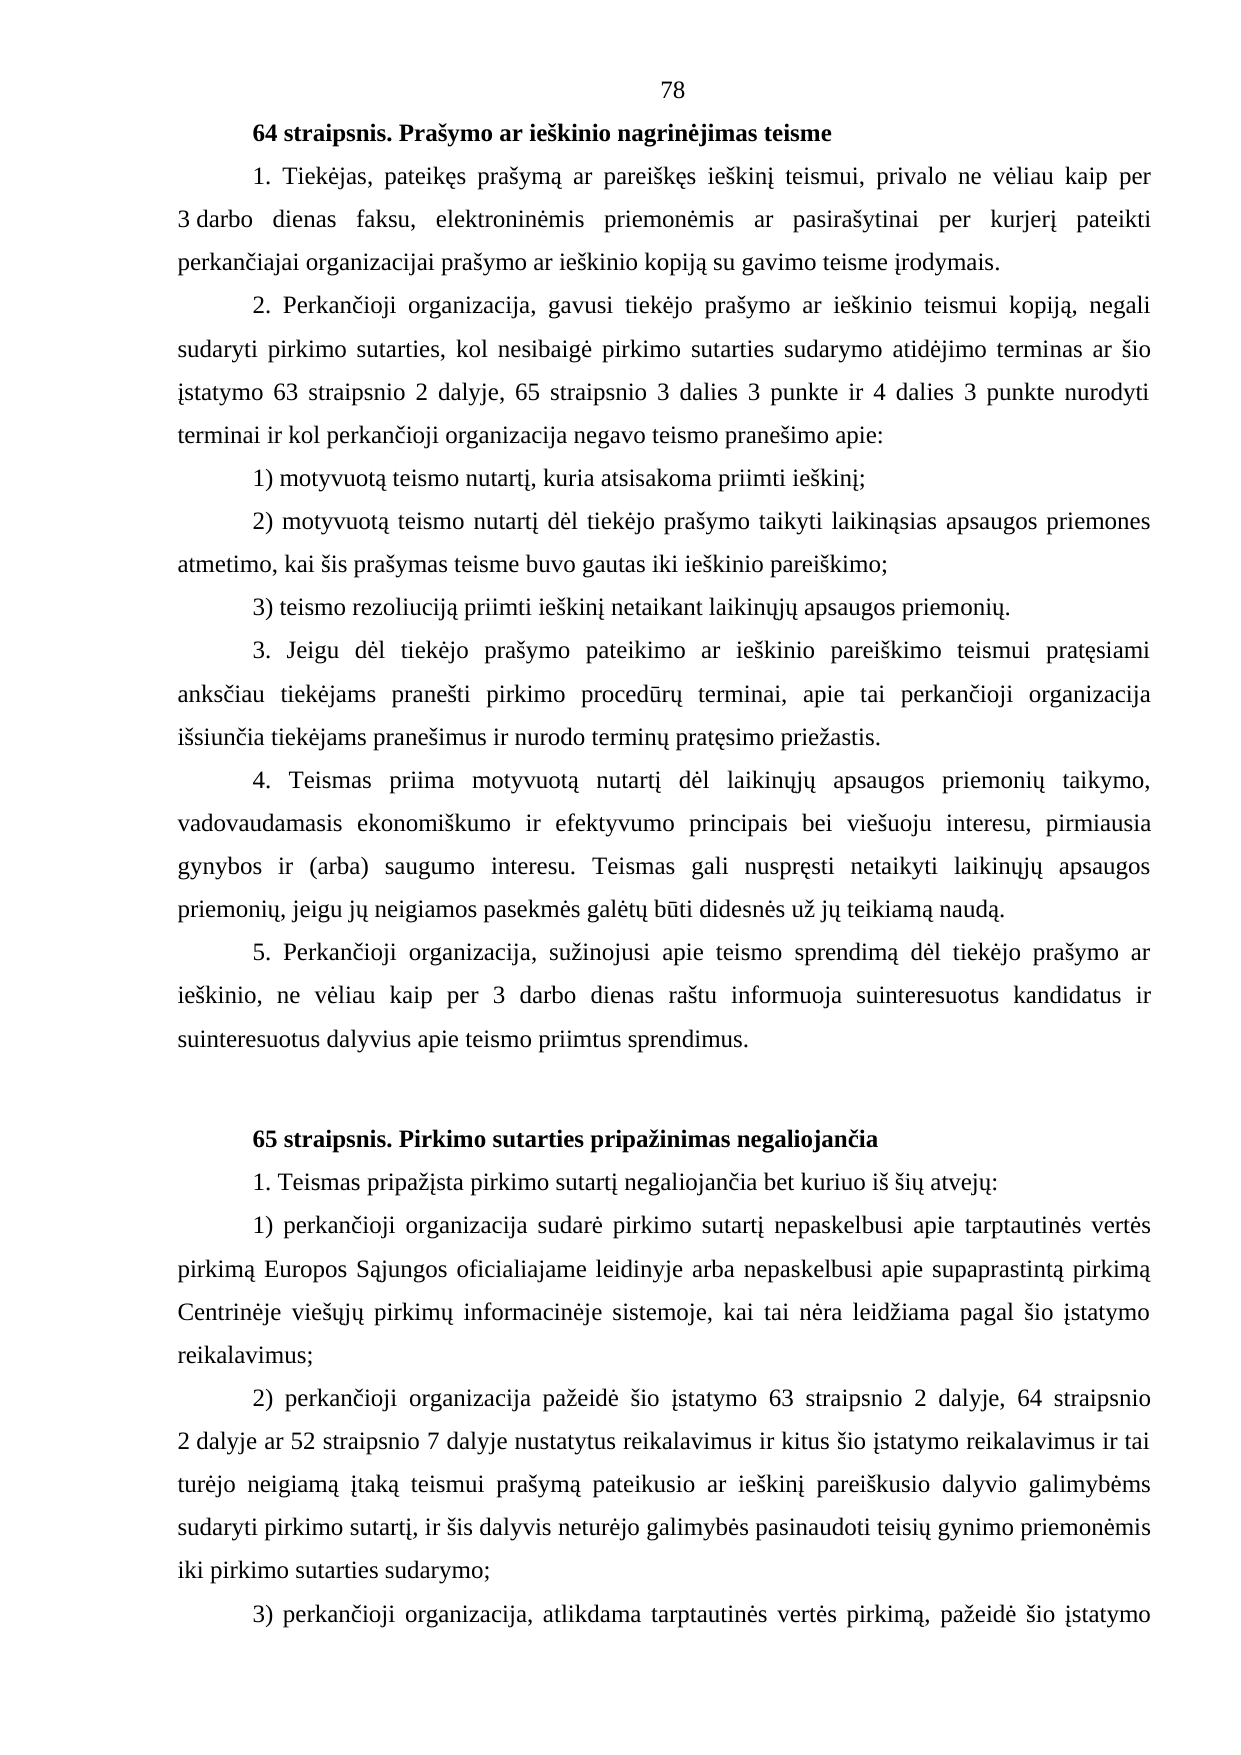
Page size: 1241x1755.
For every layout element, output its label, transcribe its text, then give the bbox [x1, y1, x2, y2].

text 1. Teismas pripažįsta pirkimo sutartį negaliojančia bet kuriuo iš šių atvejų: [177, 1167, 1152, 1196]
text 3) perkančioji organizacija, atlikdama tarptautinės vertės pirkimą, pažeidė šio įstatymo [177, 1599, 1152, 1627]
text 1) perkančioji organizacija sudarė pirkimo sutartį nepaskelbusi apie tarptautinės vertės pirkimą Europos Sąjungos oficialiajame leidinyje arba nepaskelbusi apie supaprastintą pirkimą Centrinėje viešųjų pirkimų informacinėje sistemoje, kai tai nėra leidžiama pagal šio įstatymo reikalavimus; [177, 1211, 1152, 1369]
text 2. Perkančioji organizacija, gavusi tiekėjo prašymo ar ieškinio teismui kopiją, negali sudaryti pirkimo sutarties, kol nesibaigė pirkimo sutarties sudarymo atidėjimo terminas ar šio įstatymo 63 straipsnio 2 dalyje, 65 straipsnio 3 dalies 3 punkte ir 4 dalies 3 punkte nurodyti terminai ir kol perkančioji organizacija negavo teismo pranešimo apie: [177, 291, 1152, 449]
text 3. Jeigu dėl tiekėjo prašymo pateikimo ar ieškinio pareiškimo teismui pratęsiami anksčiau tiekėjams pranešti pirkimo procedūrų terminai, apie tai perkančioji organizacija išsiunčia tiekėjams pranešimus ir nurodo terminų pratęsimo priežastis. [177, 636, 1152, 751]
text 65 straipsnis. Pirkimo sutarties pripažinimas negaliojančia [177, 1124, 1152, 1153]
text 4. Teismas priima motyvuotą nutartį dėl laikinųjų apsaugos priemonių taikymo, vadovaudamasis ekonomiškumo ir efektyvumo principais bei viešuoju interesu, pirmiausia gynybos ir (arba) saugumo interesu. Teismas gali nuspręsti netaikyti laikinųjų apsaugos priemonių, jeigu jų neigiamos pasekmės galėtų būti didesnės už jų teikiamą naudą. [177, 765, 1152, 923]
text 5. Perkančioji organizacija, sužinojusi apie teismo sprendimą dėl tiekėjo prašymo ar ieškinio, ne vėliau kaip per 3 darbo dienas raštu informuoja suinteresuotus kandidatus ir suinteresuotus dalyvius apie teismo priimtus sprendimus. [177, 937, 1152, 1052]
text 1. Tiekėjas, pateikęs prašymą ar pareiškęs ieškinį teismui, privalo ne vėliau kaip per 3 darbo dienas faksu, elektroninėmis priemonėmis ar pasirašytinai per kurjerį pateikti perkančiajai organizacijai prašymo ar ieškinio kopiją su gavimo teisme įrodymais. [177, 161, 1152, 276]
text 1) motyvuotą teismo nutartį, kuria atsisakoma priimti ieškinį; [177, 463, 1152, 492]
text 2) motyvuotą teismo nutartį dėl tiekėjo prašymo taikyti laikinąsias apsaugos priemones atmetimo, kai šis prašymas teisme buvo gautas iki ieškinio pareiškimo; [177, 506, 1152, 578]
text 3) teismo rezoliuciją priimti ieškinį netaikant laikinųjų apsaugos priemonių. [177, 592, 1152, 621]
text 64 straipsnis. Prašymo ar ieškinio nagrinėjimas teisme [177, 118, 1152, 147]
text 2) perkančioji organizacija pažeidė šio įstatymo 63 straipsnio 2 dalyje, 64 straipsnio 2 dalyje ar 52 straipsnio 7 dalyje nustatytus reikalavimus ir kitus šio įstatymo reikalavimus ir tai turėjo neigiamą įtaką teismui prašymą pateikusio ar ieškinį pareiškusio dalyvio galimybėms sudaryti pirkimo sutartį, ir šis dalyvis neturėjo galimybės pasinaudoti teisių gynimo priemonėmis iki pirkimo sutarties sudarymo; [177, 1383, 1152, 1584]
